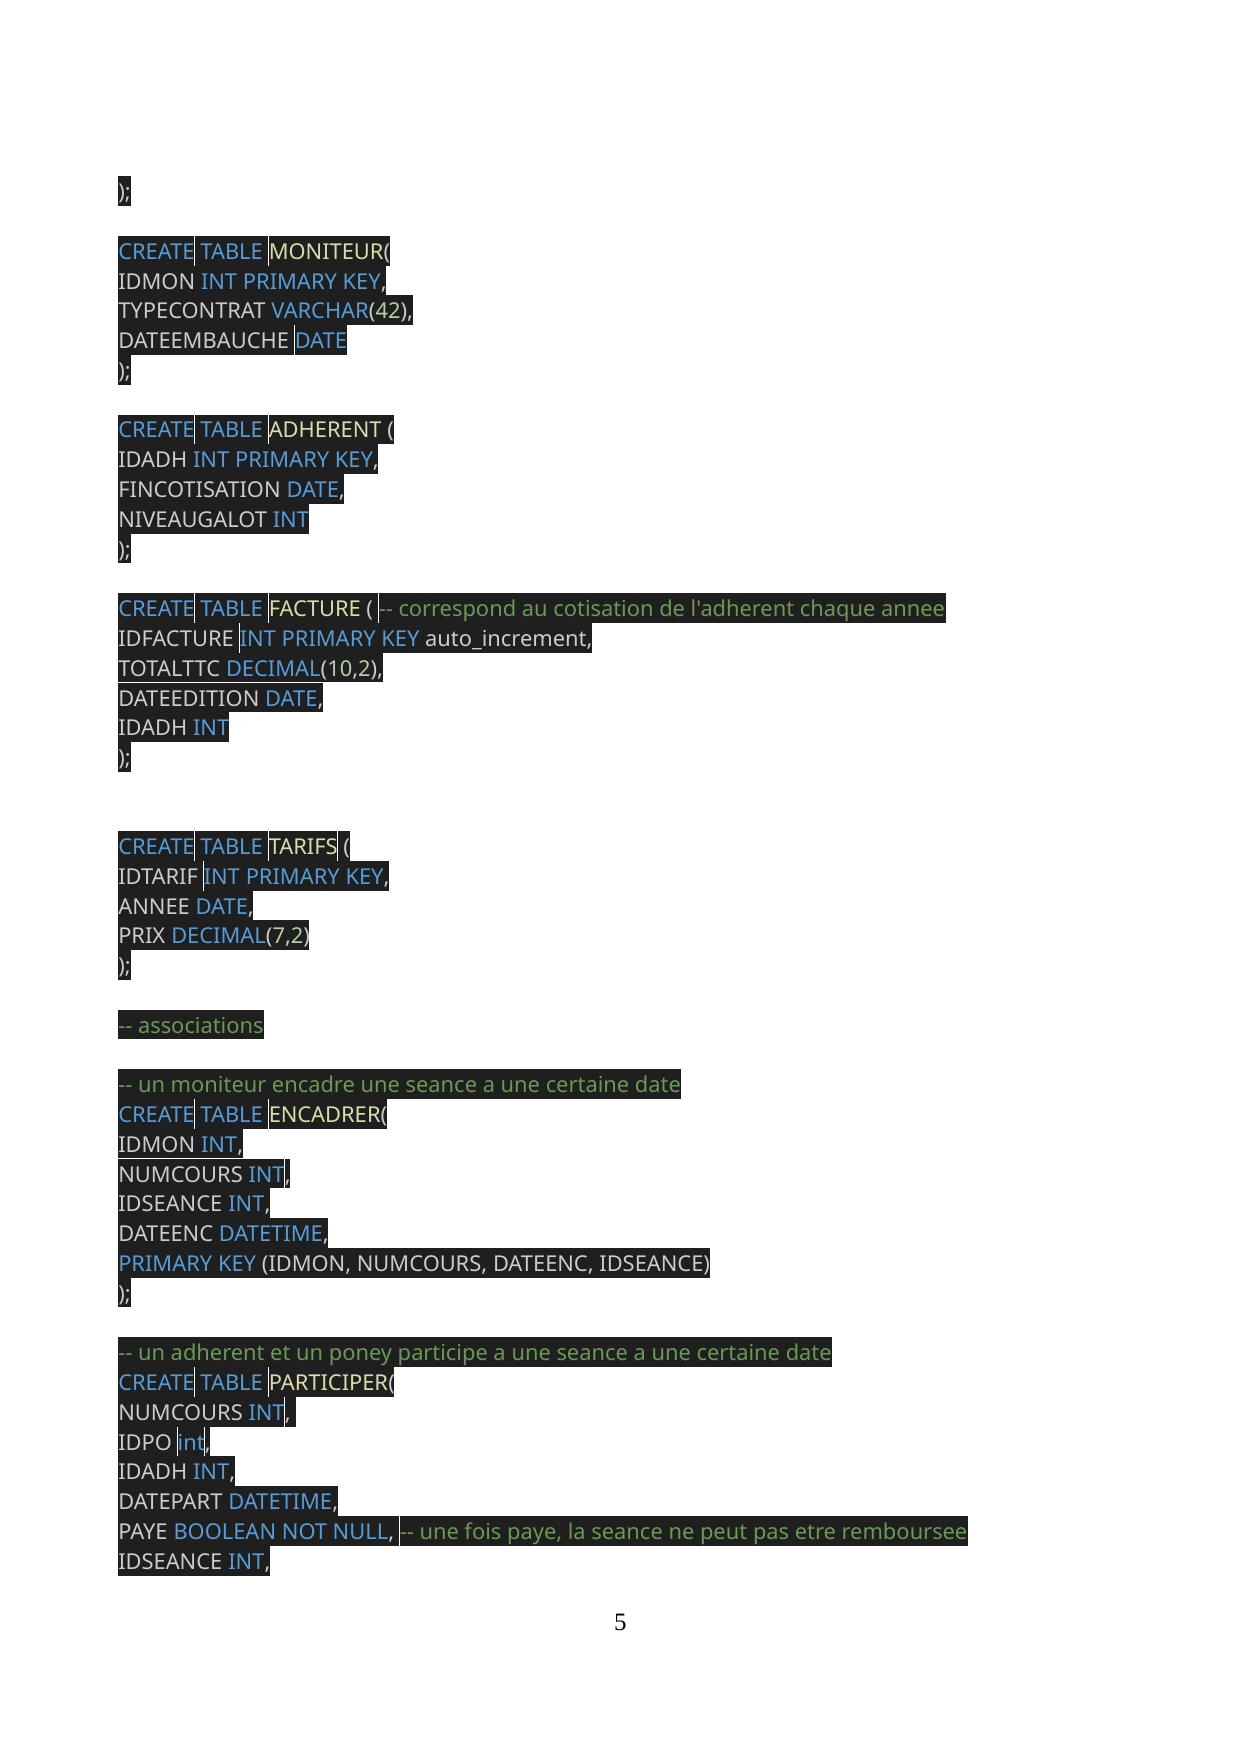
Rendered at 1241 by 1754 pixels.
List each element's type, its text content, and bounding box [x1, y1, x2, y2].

text IDMON INT, [118, 1129, 1122, 1158]
text ); [118, 742, 1122, 772]
text PRIMARY KEY (IDMON, NUMCOURS, DATEENC, IDSEANCE) [118, 1248, 1122, 1278]
text NIVEAUGALOT INT [118, 504, 1122, 534]
text CREATE TABLE MONITEUR( [118, 236, 1122, 266]
text DATEENC DATETIME, [118, 1218, 1122, 1248]
text DATEPART DATETIME, [118, 1486, 1122, 1516]
text ); [118, 355, 1122, 385]
text CREATE TABLE FACTURE ( -- correspond au cotisation de l'adherent chaque annee [118, 593, 1122, 623]
text -- associations [118, 1010, 1122, 1039]
text CREATE TABLE PARTICIPER( [118, 1367, 1122, 1397]
text IDSEANCE INT, [118, 1188, 1122, 1218]
text PRIX DECIMAL(7,2) [118, 920, 1122, 950]
text ); [118, 176, 1122, 206]
text DATEEMBAUCHE DATE [118, 325, 1122, 355]
text CREATE TABLE ENCADRER( [118, 1099, 1122, 1129]
text ); [118, 1278, 1122, 1307]
text IDTARIF INT PRIMARY KEY, [118, 861, 1122, 891]
text DATEEDITION DATE, [118, 682, 1122, 712]
text NUMCOURS INT, [118, 1397, 1122, 1427]
text TOTALTTC DECIMAL(10,2), [118, 653, 1122, 682]
text ANNEE DATE, [118, 891, 1122, 920]
text IDADH INT PRIMARY KEY, [118, 444, 1122, 474]
text IDSEANCE INT, [118, 1546, 1122, 1576]
text IDMON INT PRIMARY KEY, [118, 266, 1122, 295]
text CREATE TABLE ADHERENT ( [118, 414, 1122, 444]
text PAYE BOOLEAN NOT NULL, -- une fois paye, la seance ne peut pas etre remboursee [118, 1516, 1122, 1546]
text IDADH INT, [118, 1456, 1122, 1486]
text ); [118, 534, 1122, 563]
text CREATE TABLE TARIFS ( [118, 831, 1122, 861]
text FINCOTISATION DATE, [118, 474, 1122, 504]
text IDADH INT [118, 712, 1122, 742]
text -- un moniteur encadre une seance a une certaine date [118, 1069, 1122, 1099]
text IDPO int, [118, 1427, 1122, 1456]
text -- un adherent et un poney participe a une seance a une certaine date [118, 1337, 1122, 1367]
text NUMCOURS INT, [118, 1158, 1122, 1188]
text IDFACTURE INT PRIMARY KEY auto_increment, [118, 623, 1122, 653]
text TYPECONTRAT VARCHAR(42), [118, 295, 1122, 325]
text ); [118, 950, 1122, 980]
